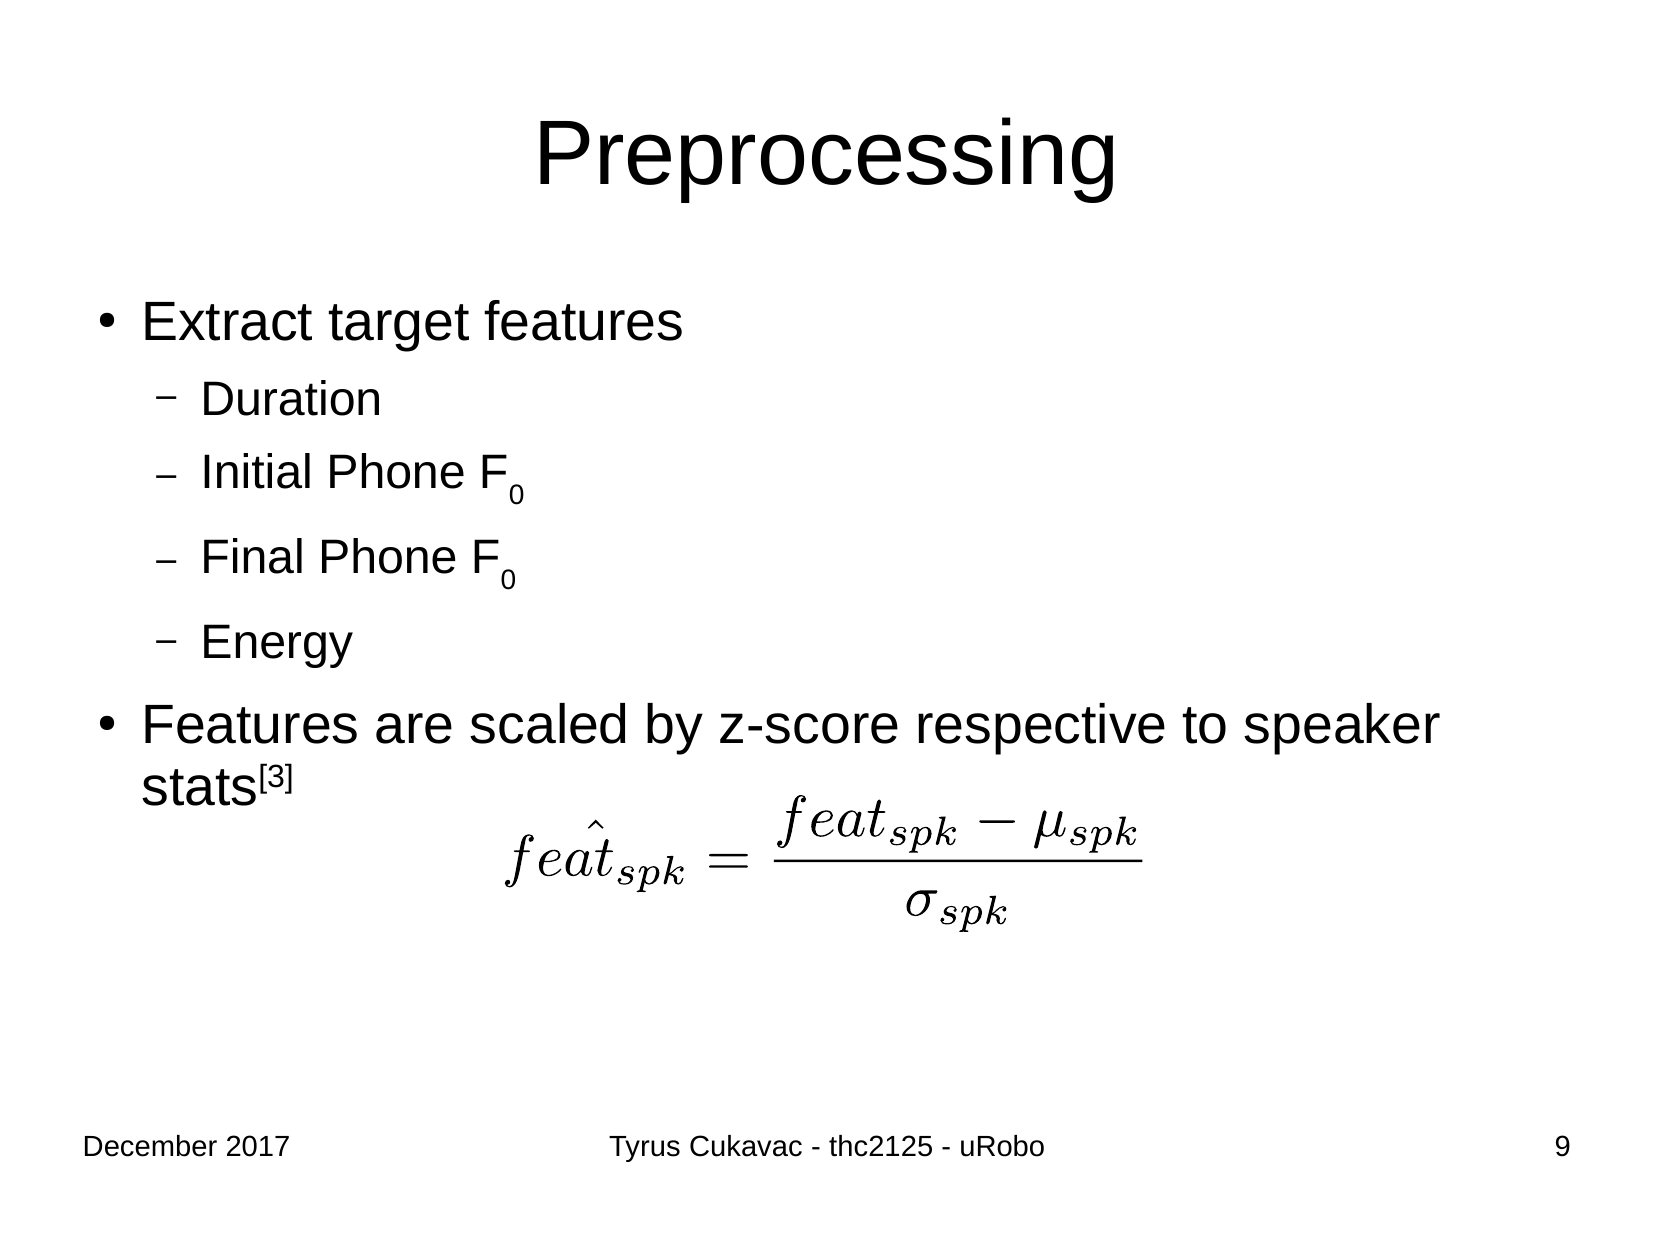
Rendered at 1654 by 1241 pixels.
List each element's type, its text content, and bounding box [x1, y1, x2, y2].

text_box [501, 795, 1143, 932]
list Extract target features Duration Initial Phone F0 Final Phone F0 Energy Features are scaled by z-score respective to speaker stats[3] [82, 290, 1571, 1010]
title Preprocessing [82, 49, 1571, 257]
